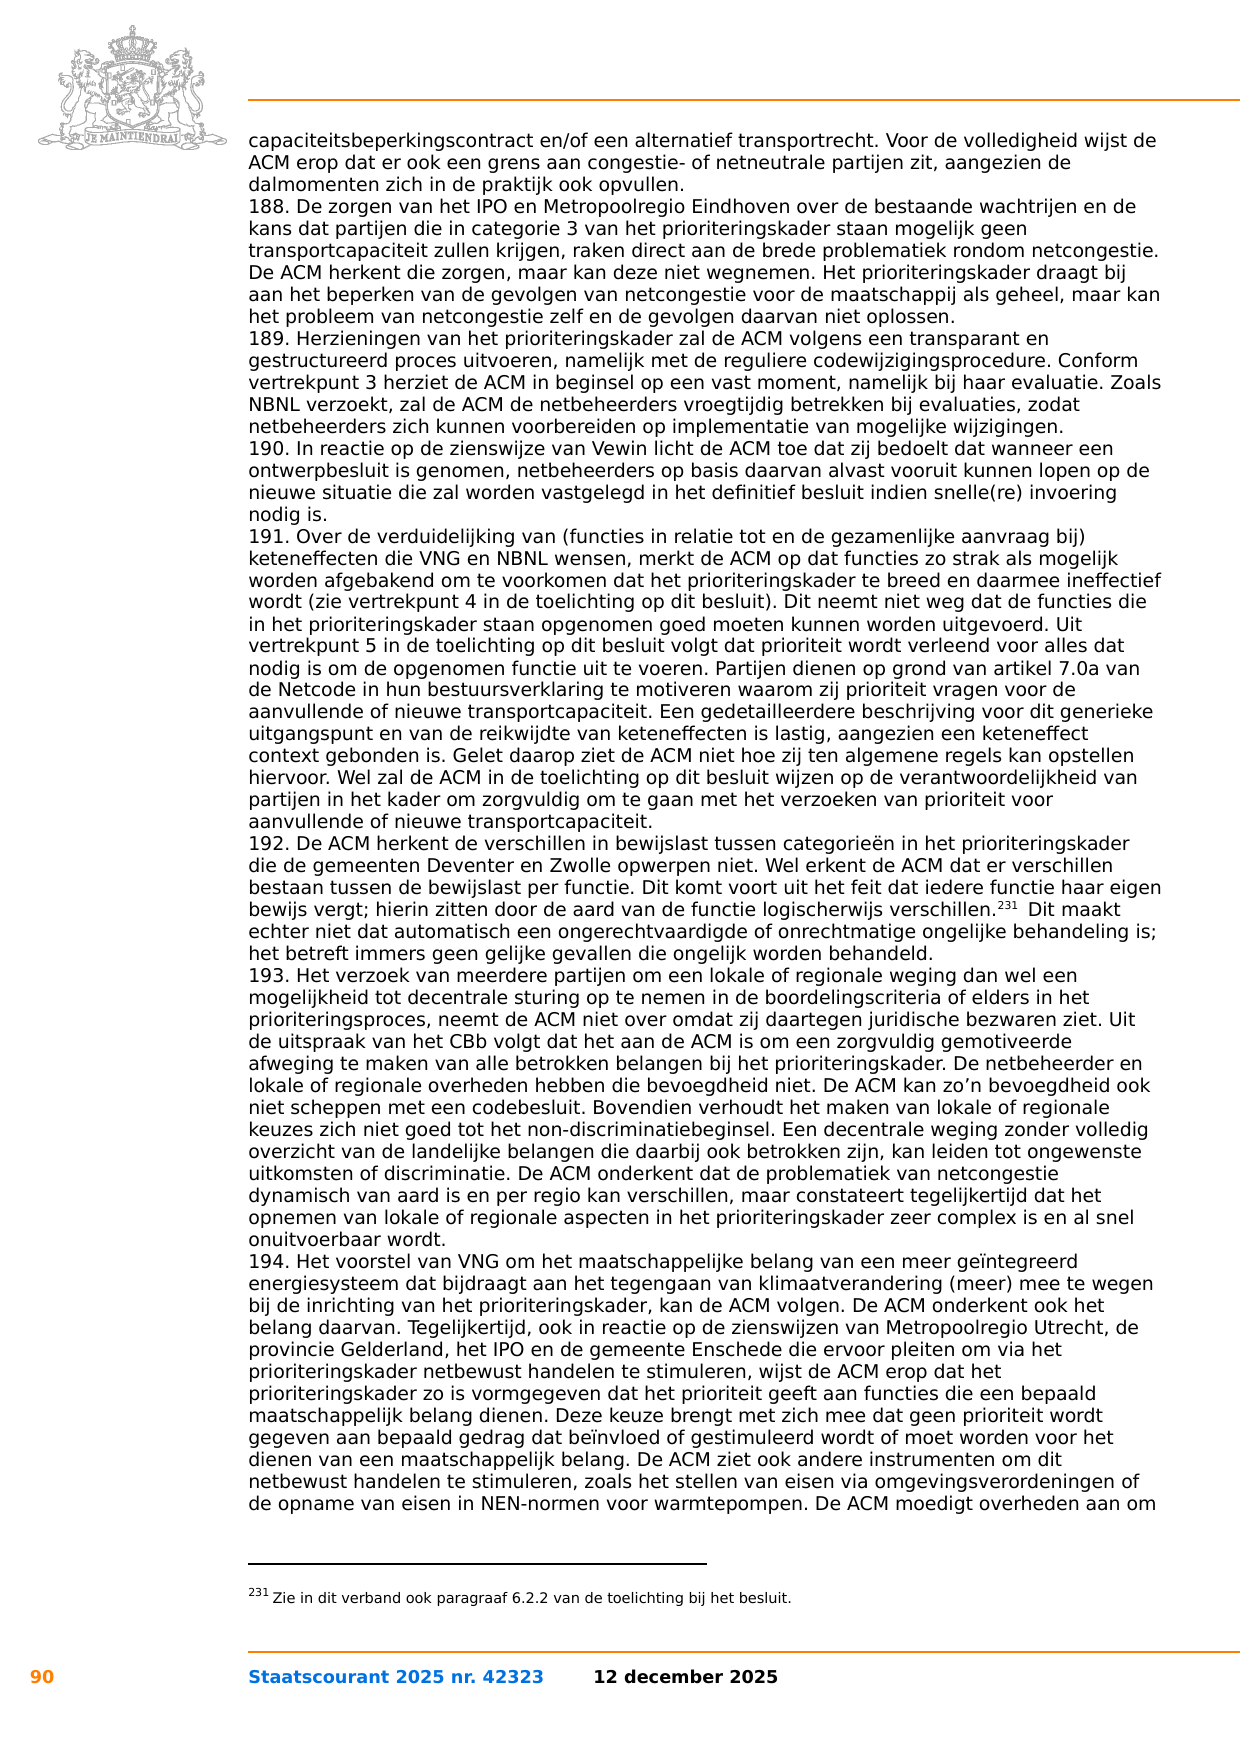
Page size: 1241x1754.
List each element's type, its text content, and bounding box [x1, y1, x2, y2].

text 194. Het voorstel van VNG om het maatschappelijke belang van een meer geïntegreerd energiesysteem dat bijdraagt aan het tegengaan van klimaatverandering (meer) mee te wegen bij de inrichting van het prioriteringskader, kan de ACM volgen. De ACM onderkent ook het belang daarvan. Tegelijkertijd, ook in reactie op de zienswijzen van Metropoolregio Utrecht, de provincie Gelderland, het IPO en de gemeente Enschede die ervoor pleiten om via het prioriteringskader netbewust handelen te stimuleren, wijst de ACM erop dat het prioriteringskader zo is vormgegeven dat het prioriteit geeft aan functies die een bepaald maatschappelijk belang dienen. Deze keuze brengt met zich mee dat geen prioriteit wordt gegeven aan bepaald gedrag dat beïnvloed of gestimuleerd wordt of moet worden voor het dienen van een maatschappelijk belang. De ACM ziet ook andere instrumenten om dit netbewust handelen te stimuleren, zoals het stellen van eisen via omgevingsverordeningen of de opname van eisen in NEN-normen voor warmtepompen. De ACM moedigt overheden aan om [248, 1251, 1163, 1514]
text 191. Over de verduidelijking van (functies in relatie tot en de gezamenlijke aanvraag bij) keteneffecten die VNG en NBNL wensen, merkt de ACM op dat functies zo strak als mogelijk worden afgebakend om te voorkomen dat het prioriteringskader te breed en daarmee ineffectief wordt (zie vertrekpunt 4 in de toelichting op dit besluit). Dit neemt niet weg dat de functies die in het prioriteringskader staan opgenomen goed moeten kunnen worden uitgevoerd. Uit vertrekpunt 5 in de toelichting op dit besluit volgt dat prioriteit wordt verleend voor alles dat nodig is om de opgenomen functie uit te voeren. Partijen dienen op grond van artikel 7.0a van de Netcode in hun bestuursverklaring te motiveren waarom zij prioriteit vragen voor de aanvullende of nieuwe transportcapaciteit. Een gedetailleerdere beschrijving voor dit generieke uitgangspunt en van de reikwijdte van keteneffecten is lastig, aangezien een keteneffect context gebonden is. Gelet daarop ziet de ACM niet hoe zij ten algemene regels kan opstellen hiervoor. Wel zal de ACM in de toelichting op dit besluit wijzen op de verantwoordelijkheid van partijen in het kader om zorgvuldig om te gaan met het verzoeken van prioriteit voor aanvullende of nieuwe transportcapaciteit. [248, 526, 1163, 833]
text capaciteitsbeperkingscontract en/of een alternatief transportrecht. Voor de volledigheid wijst de ACM erop dat er ook een grens aan congestie- of netneutrale partijen zit, aangezien de dalmomenten zich in de praktijk ook opvullen. [248, 130, 1163, 196]
text 189. Herzieningen van het prioriteringskader zal de ACM volgens een transparant en gestructureerd proces uitvoeren, namelijk met de reguliere codewijzigingsprocedure. Conform vertrekpunt 3 herziet de ACM in beginsel op een vast moment, namelijk bij haar evaluatie. Zoals NBNL verzoekt, zal de ACM de netbeheerders vroegtijdig betrekken bij evaluaties, zodat netbeheerders zich kunnen voorbereiden op implementatie van mogelijke wijzigingen. [248, 328, 1163, 438]
text 188. De zorgen van het IPO en Metropoolregio Eindhoven over de bestaande wachtrijen en de kans dat partijen die in categorie 3 van het prioriteringskader staan mogelijk geen transportcapaciteit zullen krijgen, raken direct aan de brede problematiek rondom netcongestie. De ACM herkent die zorgen, maar kan deze niet wegnemen. Het prioriteringskader draagt bij aan het beperken van de gevolgen van netcongestie voor de maatschappij als geheel, maar kan het probleem van netcongestie zelf en de gevolgen daarvan niet oplossen. [248, 196, 1163, 328]
picture [38, 25, 227, 150]
text Zie in dit verband ook paragraaf 6.2.2 van de toelichting bij het besluit. [248, 1586, 1163, 1608]
text 193. Het verzoek van meerdere partijen om een lokale of regionale weging dan wel een mogelijkheid tot decentrale sturing op te nemen in de boordelingscriteria of elders in het prioriteringsproces, neemt de ACM niet over omdat zij daartegen juridische bezwaren ziet. Uit de uitspraak van het CBb volgt dat het aan de ACM is om een zorgvuldig gemotiveerde afweging te maken van alle betrokken belangen bij het prioriteringskader. De netbeheerder en lokale of regionale overheden hebben die bevoegdheid niet. De ACM kan zo’n bevoegdheid ook niet scheppen met een codebesluit. Bovendien verhoudt het maken van lokale of regionale keuzes zich niet goed tot het non-discriminatiebeginsel. Een decentrale weging zonder volledig overzicht van de landelijke belangen die daarbij ook betrokken zijn, kan leiden tot ongewenste uitkomsten of discriminatie. De ACM onderkent dat de problematiek van netcongestie dynamisch van aard is en per regio kan verschillen, maar constateert tegelijkertijd dat het opnemen van lokale of regionale aspecten in het prioriteringskader zeer complex is en al snel onuitvoerbaar wordt. [248, 965, 1163, 1251]
text 192. De ACM herkent de verschillen in bewijslast tussen categorieën in het prioriteringskader die de gemeenten Deventer en Zwolle opwerpen niet. Wel erkent de ACM dat er verschillen bestaan tussen de bewijslast per functie. Dit komt voort uit het feit dat iedere functie haar eigen bewijs vergt; hierin zitten door de aard van de functie logischerwijs verschillen. Dit maakt echter niet dat automatisch een ongerechtvaardigde of onrechtmatige ongelijke behandeling is; het betreft immers geen gelijke gevallen die ongelijk worden behandeld. [248, 833, 1163, 965]
text 190. In reactie op de zienswijze van Vewin licht de ACM toe dat zij bedoelt dat wanneer een ontwerpbesluit is genomen, netbeheerders op basis daarvan alvast vooruit kunnen lopen op de nieuwe situatie die zal worden vastgelegd in het definitief besluit indien snelle(re) invoering nodig is. [248, 438, 1163, 526]
